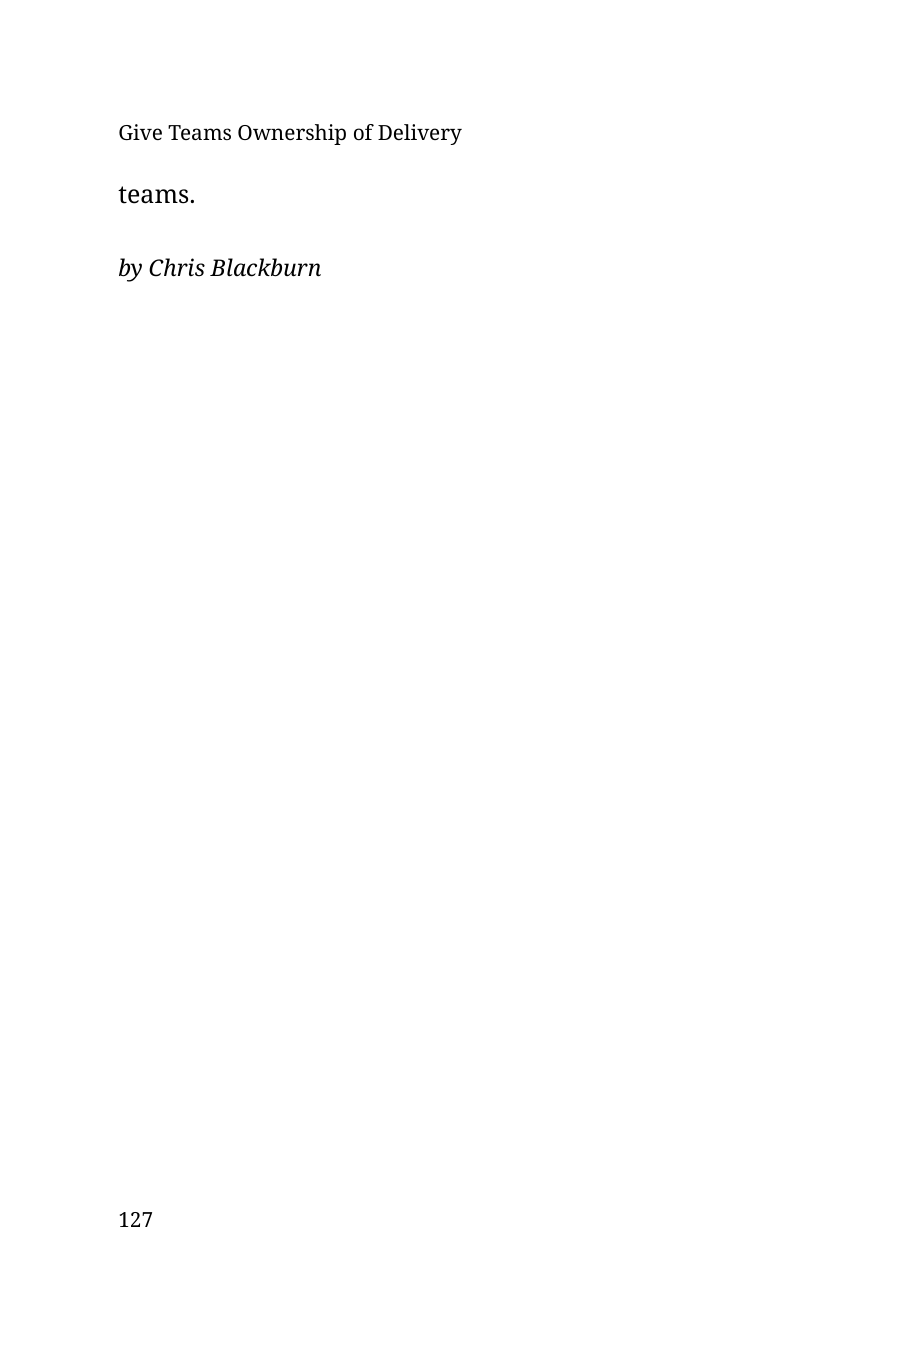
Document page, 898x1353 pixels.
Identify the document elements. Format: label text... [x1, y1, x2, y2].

text by Chris Blackburn [118, 252, 779, 283]
text teams. [118, 177, 779, 211]
